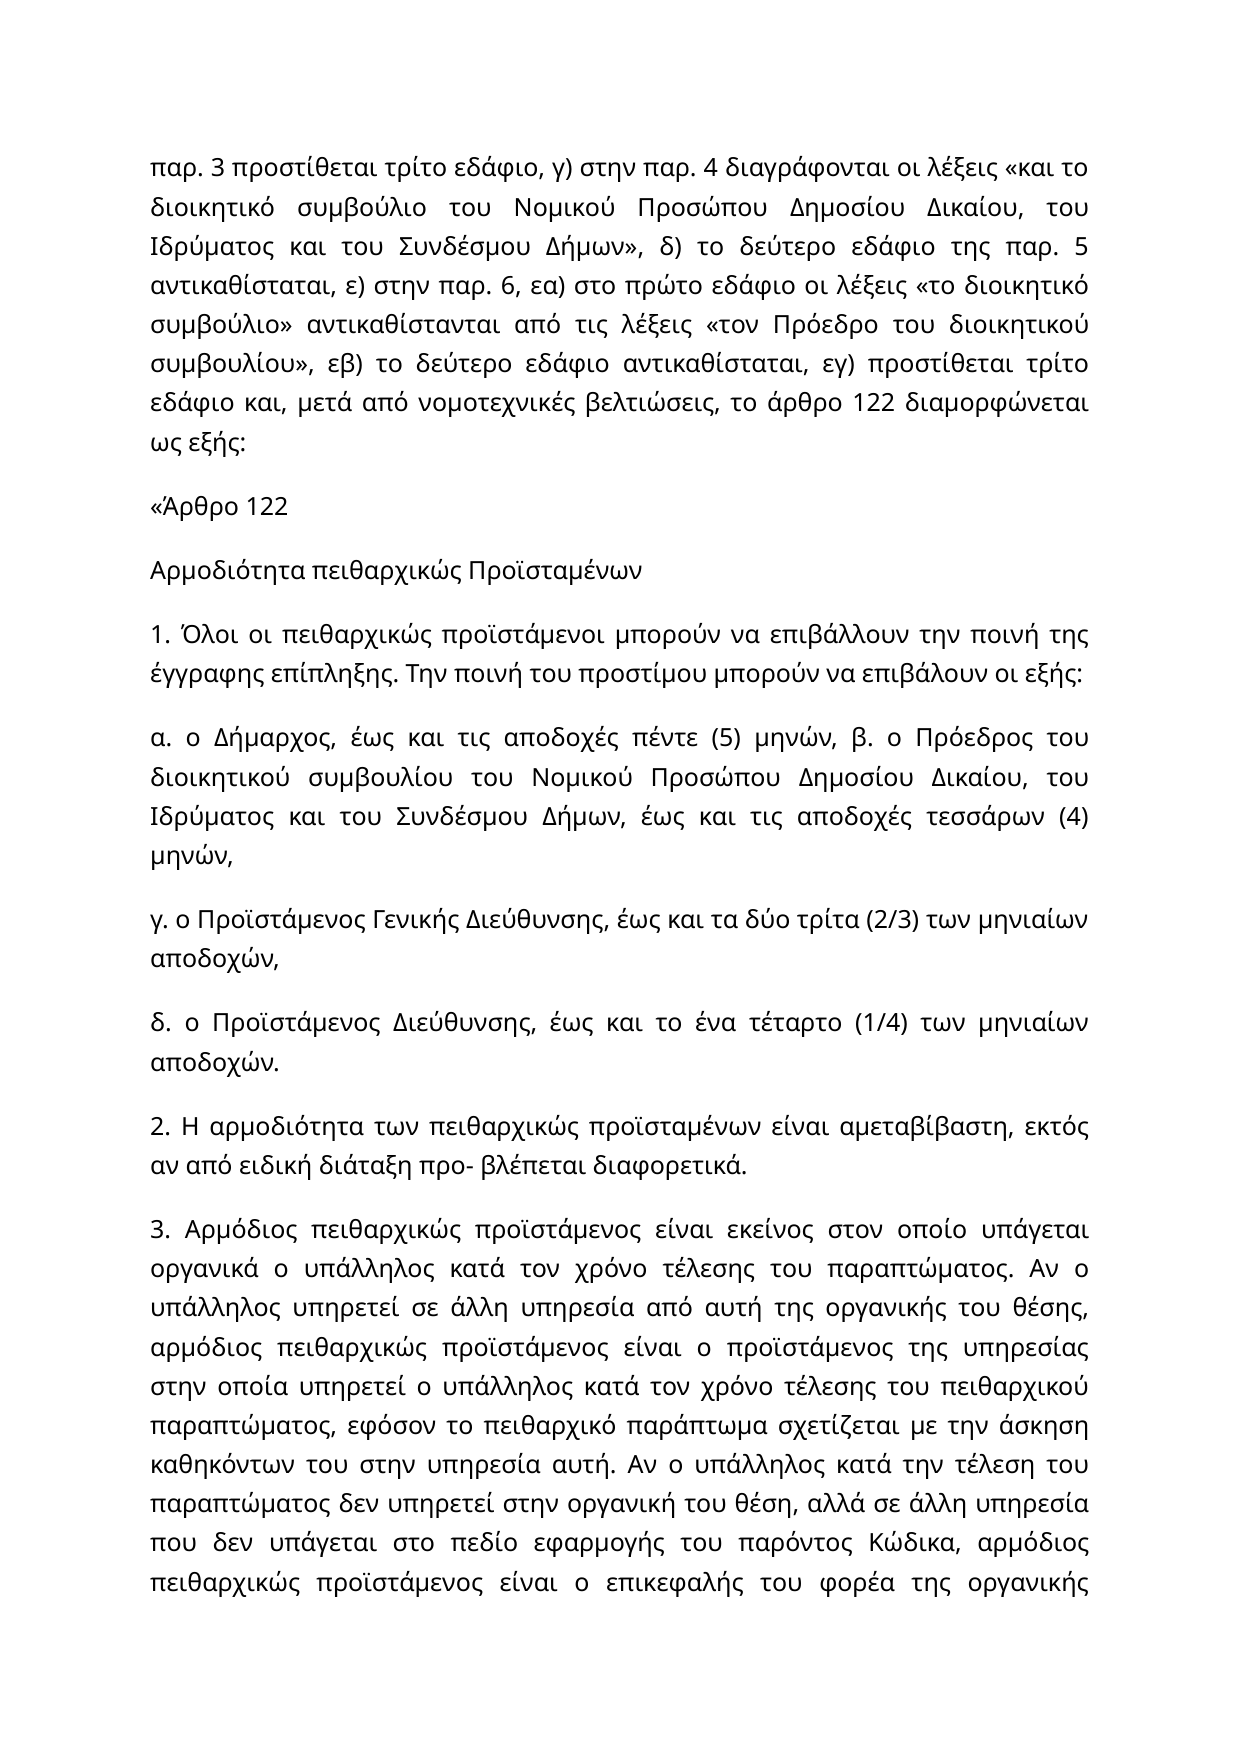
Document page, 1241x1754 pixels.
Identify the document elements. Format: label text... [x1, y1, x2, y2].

text α. ο Δήμαρχος, έως και τις αποδοχές πέντε (5) μηνών, β. ο Πρόεδρος του διοικητικού συμβουλίου του Νομικού Προσώπου Δημοσίου Δικαίου, του Ιδρύματος και του Συνδέσμου Δήμων, έως και τις αποδοχές τεσσάρων (4) μηνών, [150, 720, 1090, 872]
text 1. Όλοι οι πειθαρχικώς προϊστάμενοι μπορούν να επιβάλλουν την ποινή της έγγραφης επίπληξης. Την ποινή του προστίμου μπορούν να επιβάλουν οι εξής: [150, 617, 1090, 690]
text 2. Η αρμοδιότητα των πειθαρχικώς προϊσταμένων είναι αμεταβίβαστη, εκτός αν από ειδική διάταξη προ- βλέπεται διαφορετικά. [150, 1108, 1090, 1182]
text γ. ο Προϊστάμενος Γενικής Διεύθυνσης, έως και τα δύο τρίτα (2/3) των μηνιαίων αποδοχών, [150, 902, 1090, 975]
text Αρμοδιότητα πειθαρχικώς Προϊσταμένων [150, 552, 1090, 587]
text δ. ο Προϊστάμενος Διεύθυνσης, έως και το ένα τέταρτο (1/4) των μηνιαίων αποδοχών. [150, 1005, 1090, 1078]
text «Άρθρο 122 [150, 488, 1090, 522]
text παρ. 3 προστίθεται τρίτο εδάφιο, γ) στην παρ. 4 διαγράφονται οι λέξεις «και το διοικητικό συμβούλιο του Νομικού Προσώπου Δημοσίου Δικαίου, του Ιδρύματος και του Συνδέσμου Δήμων», δ) το δεύτερο εδάφιο της παρ. 5 αντικαθίσταται, ε) στην παρ. 6, εα) στο πρώτο εδάφιο οι λέξεις «το διοικητικό συμβούλιο» αντικαθίστανται από τις λέξεις «τον Πρόεδρο του διοικητικού συμβουλίου», εβ) το δεύτερο εδάφιο αντικαθίσταται, εγ) προστίθεται τρίτο εδάφιο και, μετά από νομοτεχνικές βελτιώσεις, το άρθρο 122 διαμορφώνεται ως εξής: [150, 150, 1090, 458]
text 3. Αρμόδιος πειθαρχικώς προϊστάμενος είναι εκείνος στον οποίο υπάγεται οργανικά ο υπάλληλος κατά τον χρόνο τέλεσης του παραπτώματος. Αν ο υπάλληλος υπηρετεί σε άλλη υπηρεσία από αυτή της οργανικής του θέσης, αρμόδιος πειθαρχικώς προϊστάμενος είναι ο προϊστάμενος της υπηρεσίας στην οποία υπηρετεί ο υπάλληλος κατά τον χρόνο τέλεσης του πειθαρχικού παραπτώματος, εφόσον το πειθαρχικό παράπτωμα σχετίζεται με την άσκηση καθηκόντων του στην υπηρεσία αυτή. Αν ο υπάλληλος κατά την τέλεση του παραπτώματος δεν υπηρετεί στην οργανική του θέση, αλλά σε άλλη υπηρεσία που δεν υπάγεται στο πεδίο εφαρμογής του παρόντος Κώδικα, αρμόδιος πειθαρχικώς προϊστάμενος είναι ο επικεφαλής του φορέα της οργανικής [150, 1212, 1090, 1598]
